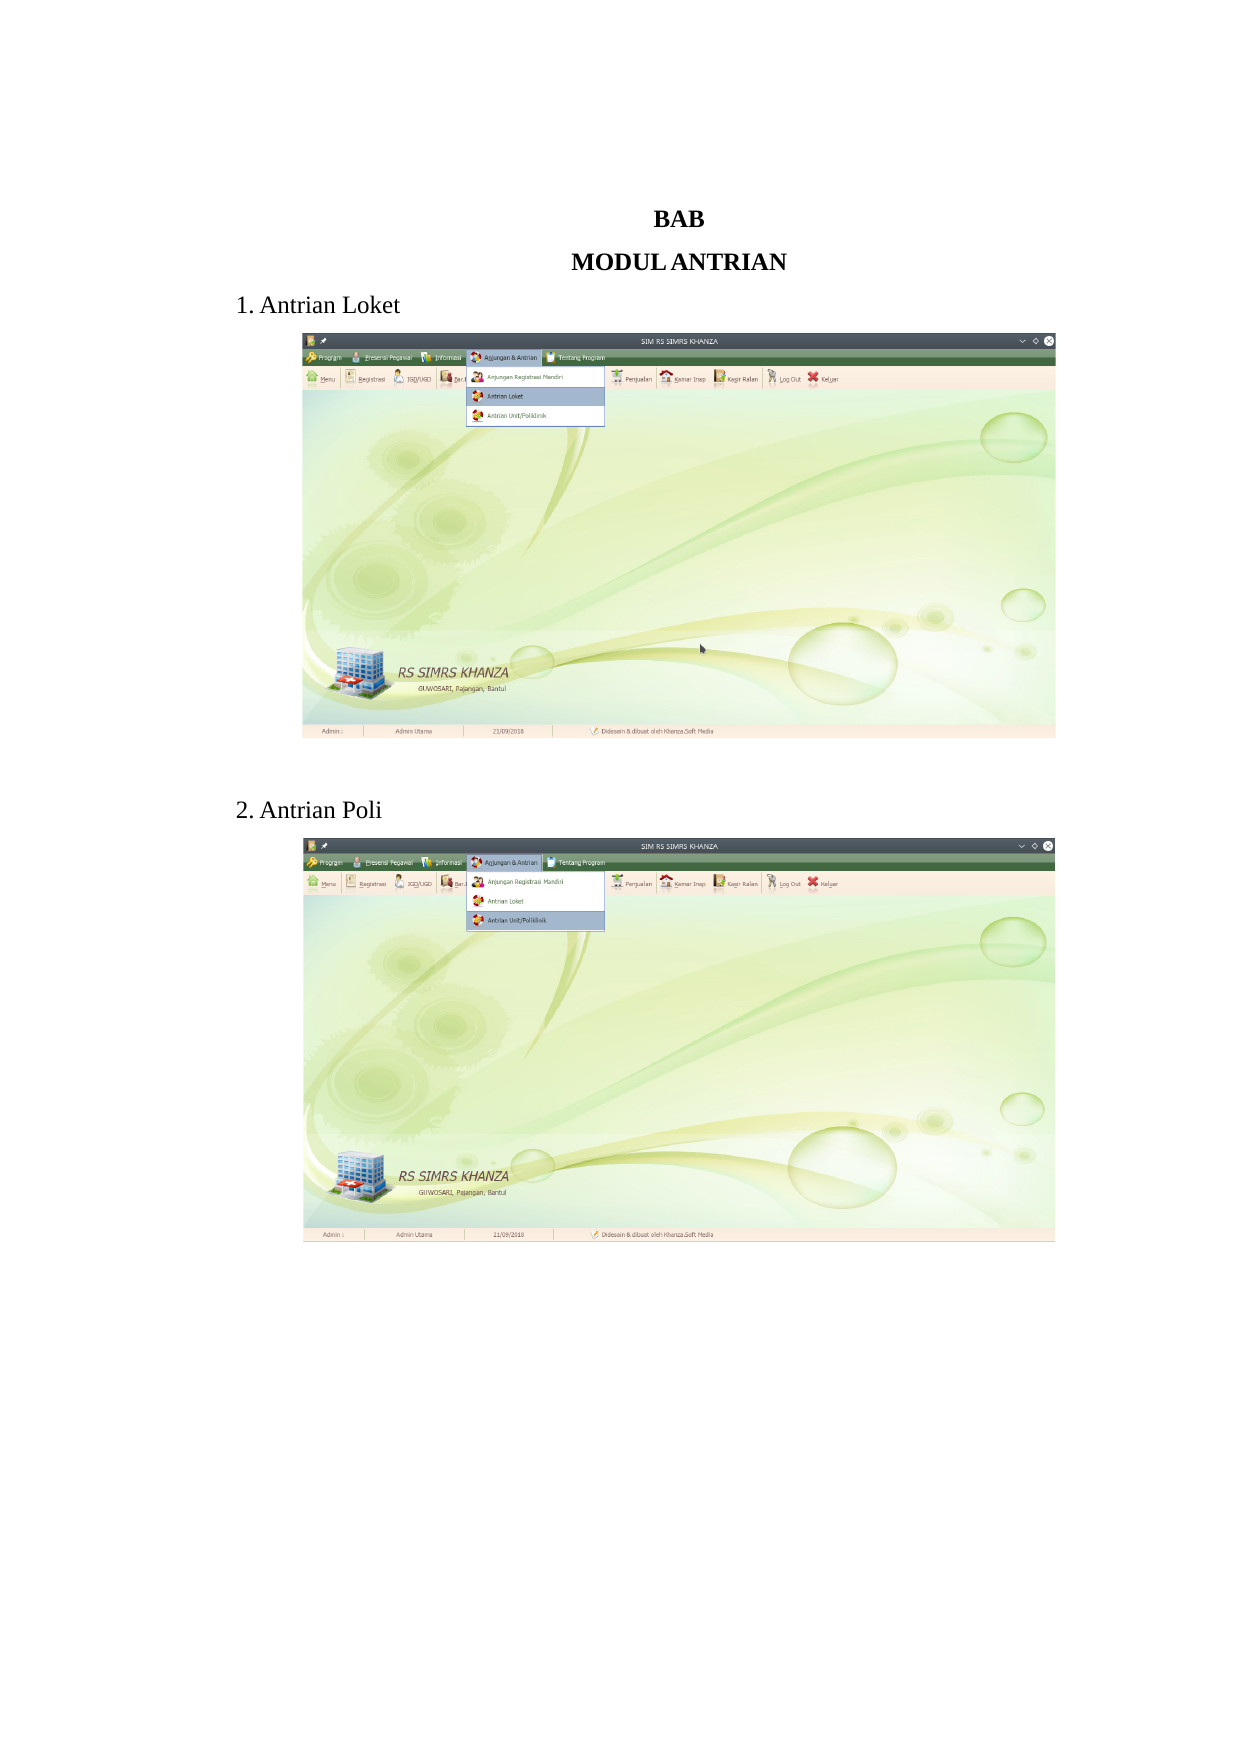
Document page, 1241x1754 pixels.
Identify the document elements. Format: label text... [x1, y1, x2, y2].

text BAB [236, 204, 1122, 233]
text MODUL ANTRIAN [236, 247, 1122, 276]
text 1. Antrian Loket [236, 291, 1122, 319]
text 2. Antrian Poli [236, 795, 1122, 824]
picture [303, 838, 1055, 1242]
picture [302, 333, 1056, 738]
